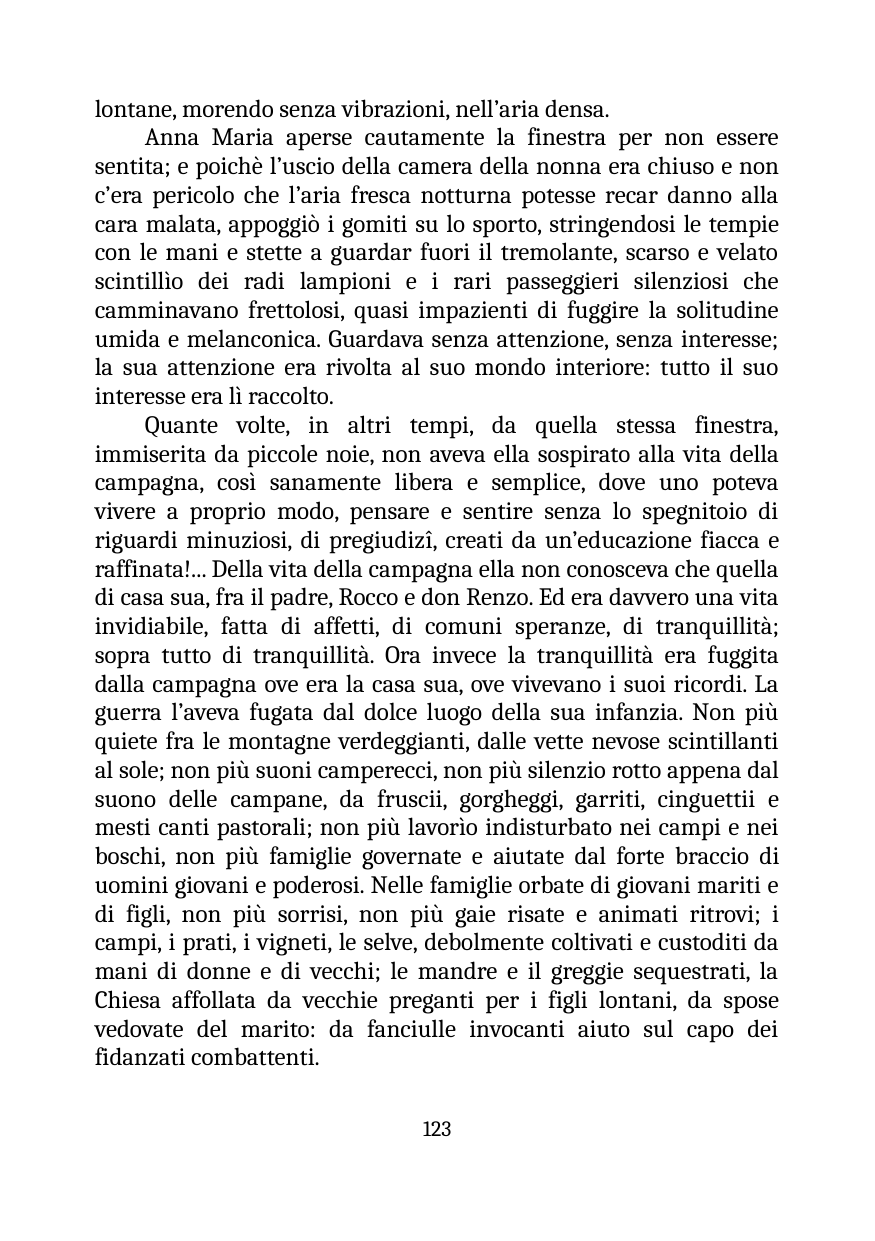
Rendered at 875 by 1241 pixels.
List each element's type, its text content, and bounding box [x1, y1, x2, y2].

text Quante volte, in altri tempi, da quella stessa finestra, immiserita da piccole noie, non aveva ella sospirato alla vita della campagna, così sanamente libera e semplice, dove uno poteva vivere a proprio modo, pensare e sentire senza lo spegnitoio di riguardi minuziosi, di pregiudizî, creati da un’educazione fiacca e raffinata!... Della vita della campagna ella non conosceva che quella di casa sua, fra il padre, Rocco e don Renzo. Ed era davvero una vita invidiabile, fatta di affetti, di comuni speranze, di tranquillità; sopra tutto di tranquillità. Ora invece la tranquillità era fuggita dalla campagna ove era la casa sua, ove vivevano i suoi ricordi. La guerra l’aveva fugata dal dolce luogo della sua infanzia. Non più quiete fra le montagne verdeggianti, dalle vette nevose scintillanti al sole; non più suoni camperecci, non più silenzio rotto appena dal suono delle campane, da fruscii, gorgheggi, garriti, cinguettii e mesti canti pastorali; non più lavorìo indisturbato nei campi e nei boschi, non più famiglie governate e aiutate dal forte braccio di uomini giovani e poderosi. Nelle famiglie orbate di giovani mariti e di figli, non più sorrisi, non più gaie risate e animati ritrovi; i campi, i prati, i vigneti, le selve, debolmente coltivati e custoditi da mani di donne e di vecchi; le mandre e il greggie sequestrati, la Chiesa affollata da vecchie preganti per i figli lontani, da spose vedovate del marito: da fanciulle invocanti aiuto sul capo dei fidanzati combattenti. [94, 411, 779, 1072]
text lontane, morendo senza vibrazioni, nell’aria densa. [94, 94, 779, 123]
text Anna Maria aperse cautamente la finestra per non essere sentita; e poichè l’uscio della camera della nonna era chiuso e non c’era pericolo che l’aria fresca notturna potesse recar danno alla cara malata, appoggiò i gomiti su lo sporto, stringendosi le tempie con le mani e stette a guardar fuori il tremolante, scarso e velato scintillìo dei radi lampioni e i rari passeggieri silenziosi che camminavano frettolosi, quasi impazienti di fuggire la solitudine umida e melanconica. Guardava senza attenzione, senza interesse; la sua attenzione era rivolta al suo mondo interiore: tutto il suo interesse era lì raccolto. [94, 123, 779, 411]
